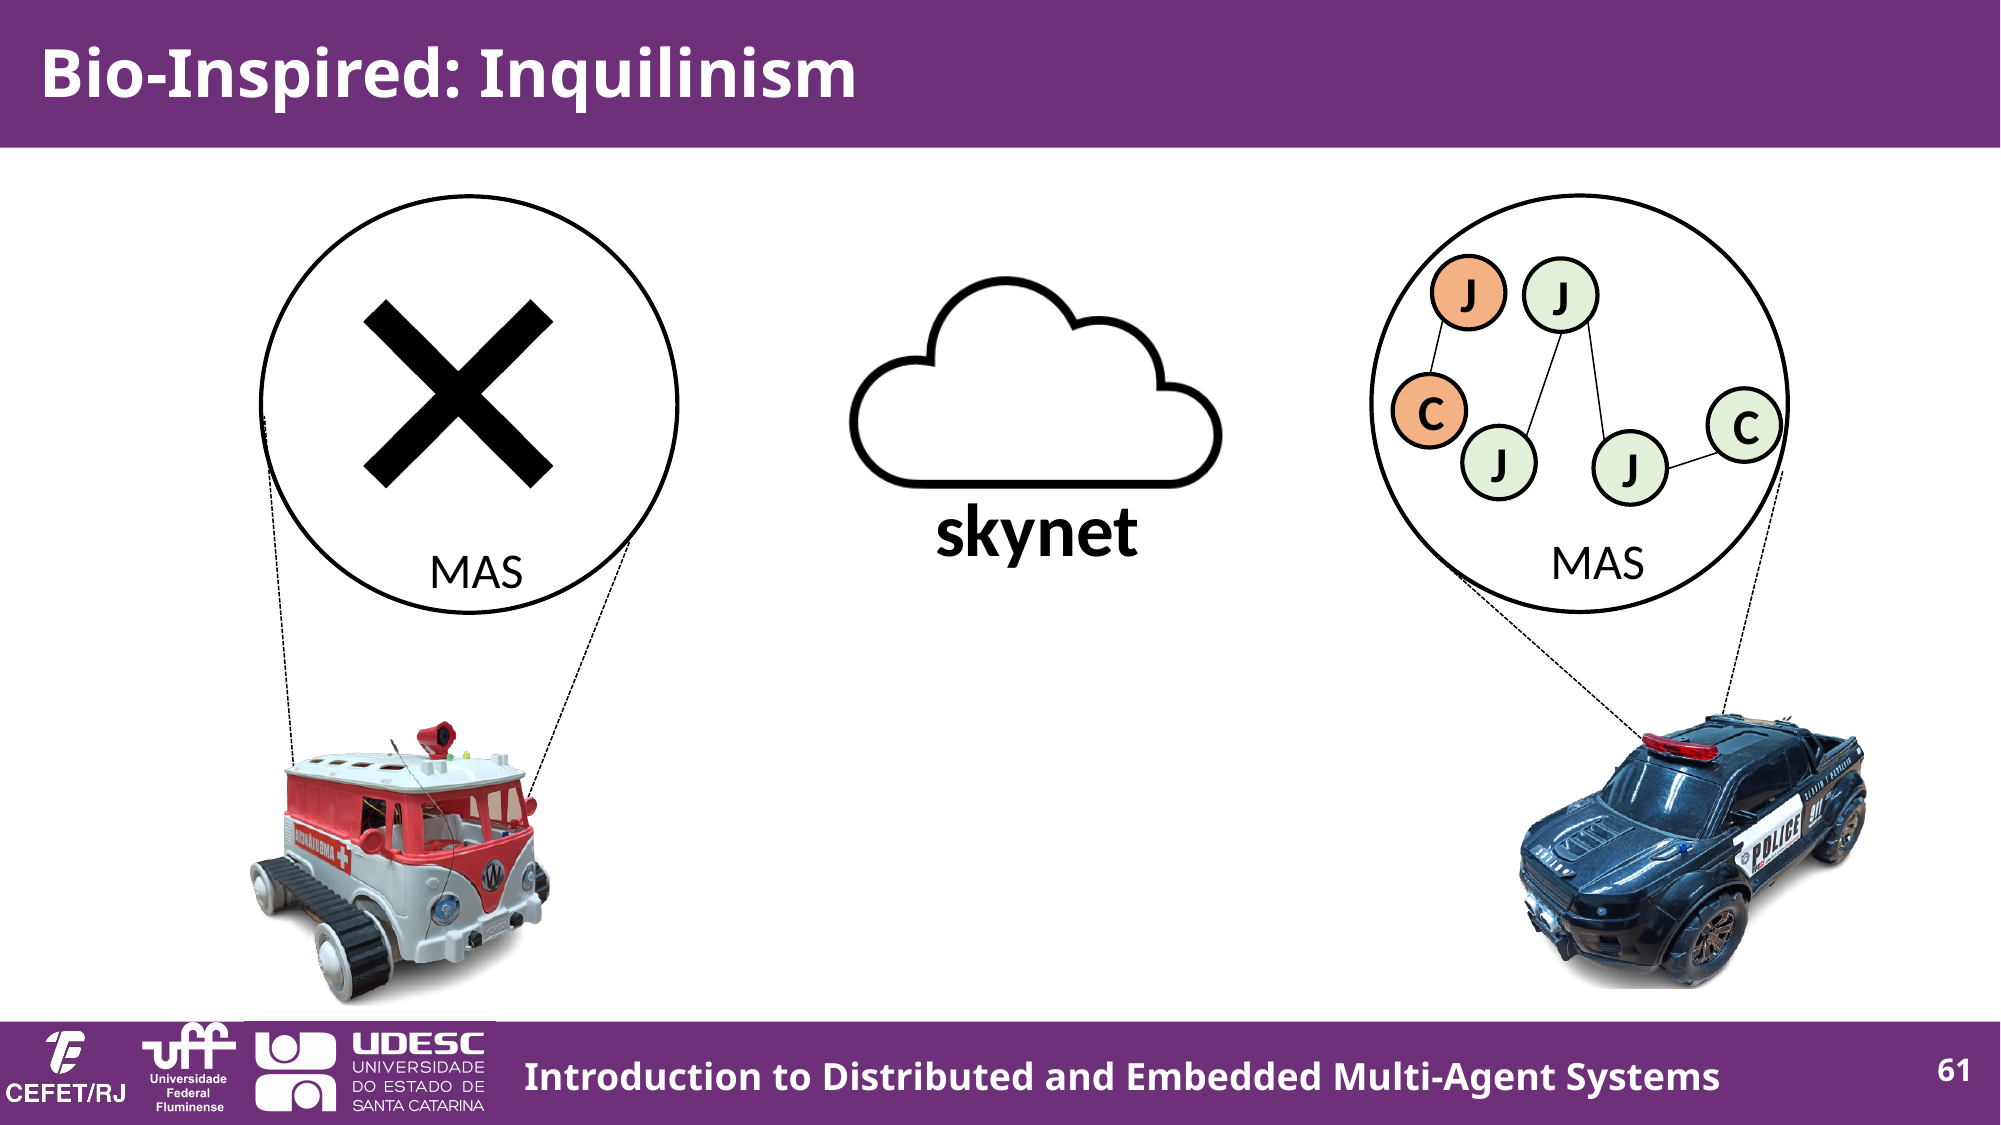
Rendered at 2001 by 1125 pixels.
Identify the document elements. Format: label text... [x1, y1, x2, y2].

picture [245, 719, 555, 1006]
picture [141, 1021, 237, 1117]
text_box J [1593, 431, 1668, 505]
text_box J [1462, 425, 1536, 500]
text_box Bio-Inspired: Inquilinism [25, 23, 1999, 119]
picture [329, 265, 587, 522]
text_box MAS [1535, 522, 1660, 598]
picture [6, 1009, 125, 1125]
text_box J [1431, 255, 1506, 330]
text_box [1371, 195, 1788, 612]
picture [824, 170, 1249, 595]
text_box C [1392, 374, 1467, 448]
text_box MAS [414, 531, 539, 607]
text_box J [1523, 258, 1598, 332]
picture [244, 1021, 496, 1123]
text_box [420, 607, 518, 613]
picture [1513, 711, 1872, 989]
text_box C [1707, 388, 1782, 462]
text_box [260, 196, 678, 606]
